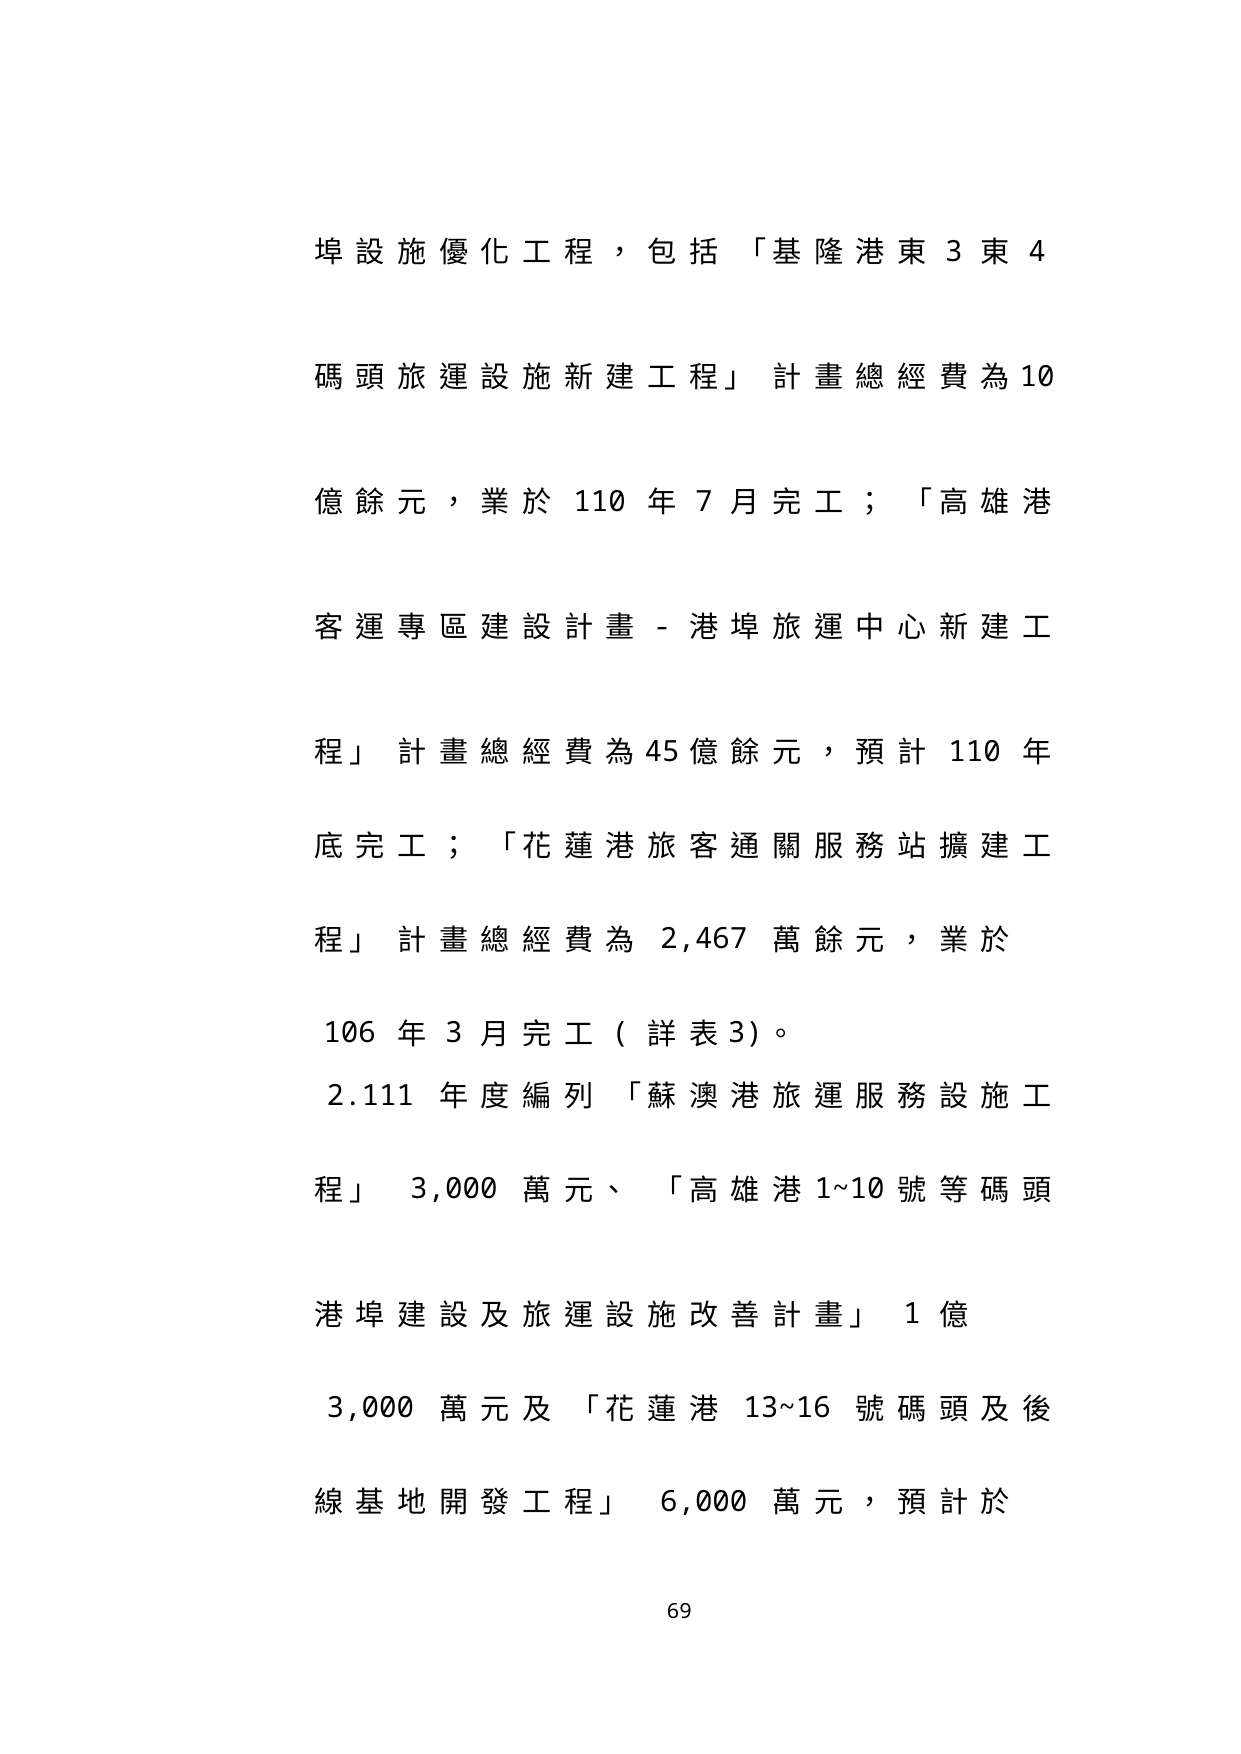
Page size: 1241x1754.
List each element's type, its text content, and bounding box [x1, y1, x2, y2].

text 2.111年度編列「蘇澳港旅運服務設施工程」3,000萬元、「高雄港1~10號等碼頭港埠建設及旅運設施改善計畫」1億3,000萬元及「花蓮港13~16號碼頭及後線基地開發工程」6,000萬元，預計於 [271, 1052, 1058, 1552]
text 埠設施優化工程，包括「基隆港東3東4碼頭旅運設施新建工程」計畫總經費為10億餘元，業於110年7月完工；「高雄港客運專區建設計畫-港埠旅運中心新建工程」計畫總經費為45億餘元，預計110年底完工；「花蓮港旅客通關服務站擴建工程」計畫總經費為2,467萬餘元，業於106年3月完工(詳表3)。 [271, 177, 1058, 1052]
